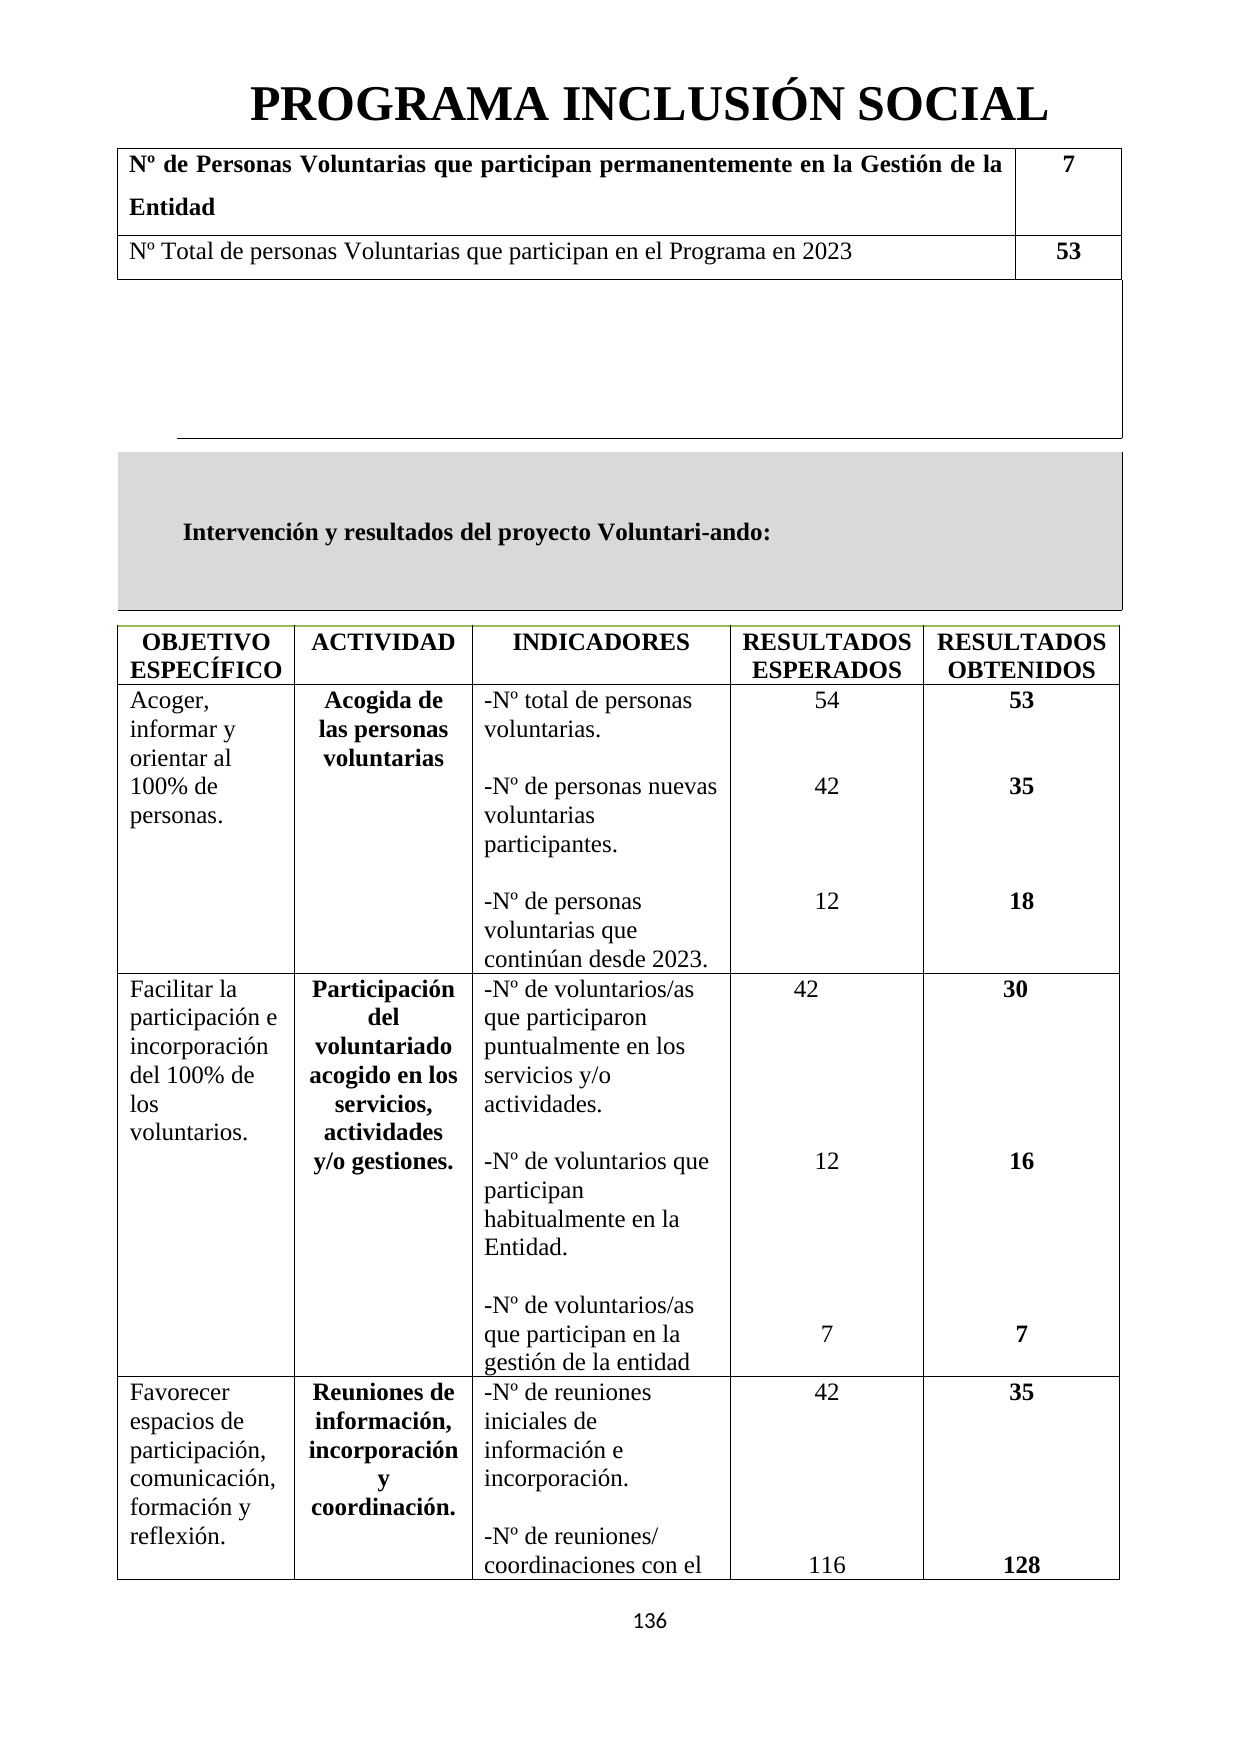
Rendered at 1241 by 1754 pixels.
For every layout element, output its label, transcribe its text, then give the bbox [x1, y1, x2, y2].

table_cell 30 16 7 [924, 974, 1119, 1376]
table_cell 42 12 7 [731, 974, 923, 1376]
table_cell 54 42 12 [731, 685, 923, 973]
table_header RESULTADOS OBTENIDOS [924, 627, 1119, 684]
table_header ACTIVIDAD [295, 627, 472, 684]
table_cell -Nº de voluntarios/as que participaron puntualmente en los servicios y/o actividades. -Nº de voluntarios que participan habitualmente en la Entidad. -Nº de voluntarios/as que participan en la gestión de la entidad [473, 974, 730, 1376]
table_cell Acogida de las personas voluntarias [295, 685, 472, 973]
table_cell Favorecer espacios de participación, comunicación, formación y reflexión. [118, 1377, 294, 1577]
table_cell Reuniones de información, incorporación y coordinación. [295, 1377, 472, 1577]
table_cell Nº Total de personas Voluntarias que participan en el Programa en 2023 [118, 236, 1015, 279]
table_cell Nº de Personas Voluntarias que participan permanentemente en la Gestión de la Entidad [118, 149, 1015, 235]
table_header OBJETIVO ESPECÍFICO [118, 627, 294, 684]
table_header INDICADORES [473, 627, 730, 684]
table_cell 53 [1016, 236, 1121, 279]
table_cell 53 35 18 [924, 685, 1119, 973]
table_header RESULTADOS ESPERADOS [731, 627, 923, 684]
table_cell 7 [1016, 149, 1121, 235]
table_cell -Nº total de personas voluntarias. -Nº de personas nuevas voluntarias participantes. -Nº de personas voluntarias que continúan desde 2023. [473, 685, 730, 973]
table_cell 42 116 [731, 1377, 923, 1577]
text Intervención y resultados del proyecto Voluntari-ando: [118, 452, 1122, 610]
table_cell 35 128 [924, 1377, 1119, 1577]
table_cell Acoger, informar y orientar al 100% de personas. [118, 685, 294, 973]
table_cell -Nº de reuniones iniciales de información e incorporación. -Nº de reuniones/ coordinaciones con el [473, 1377, 730, 1577]
table_cell Participación del voluntariado acogido en los servicios, actividades y/o gestiones. [295, 974, 472, 1376]
table_cell Facilitar la participación e incorporación del 100% de los voluntarios. [118, 974, 294, 1376]
